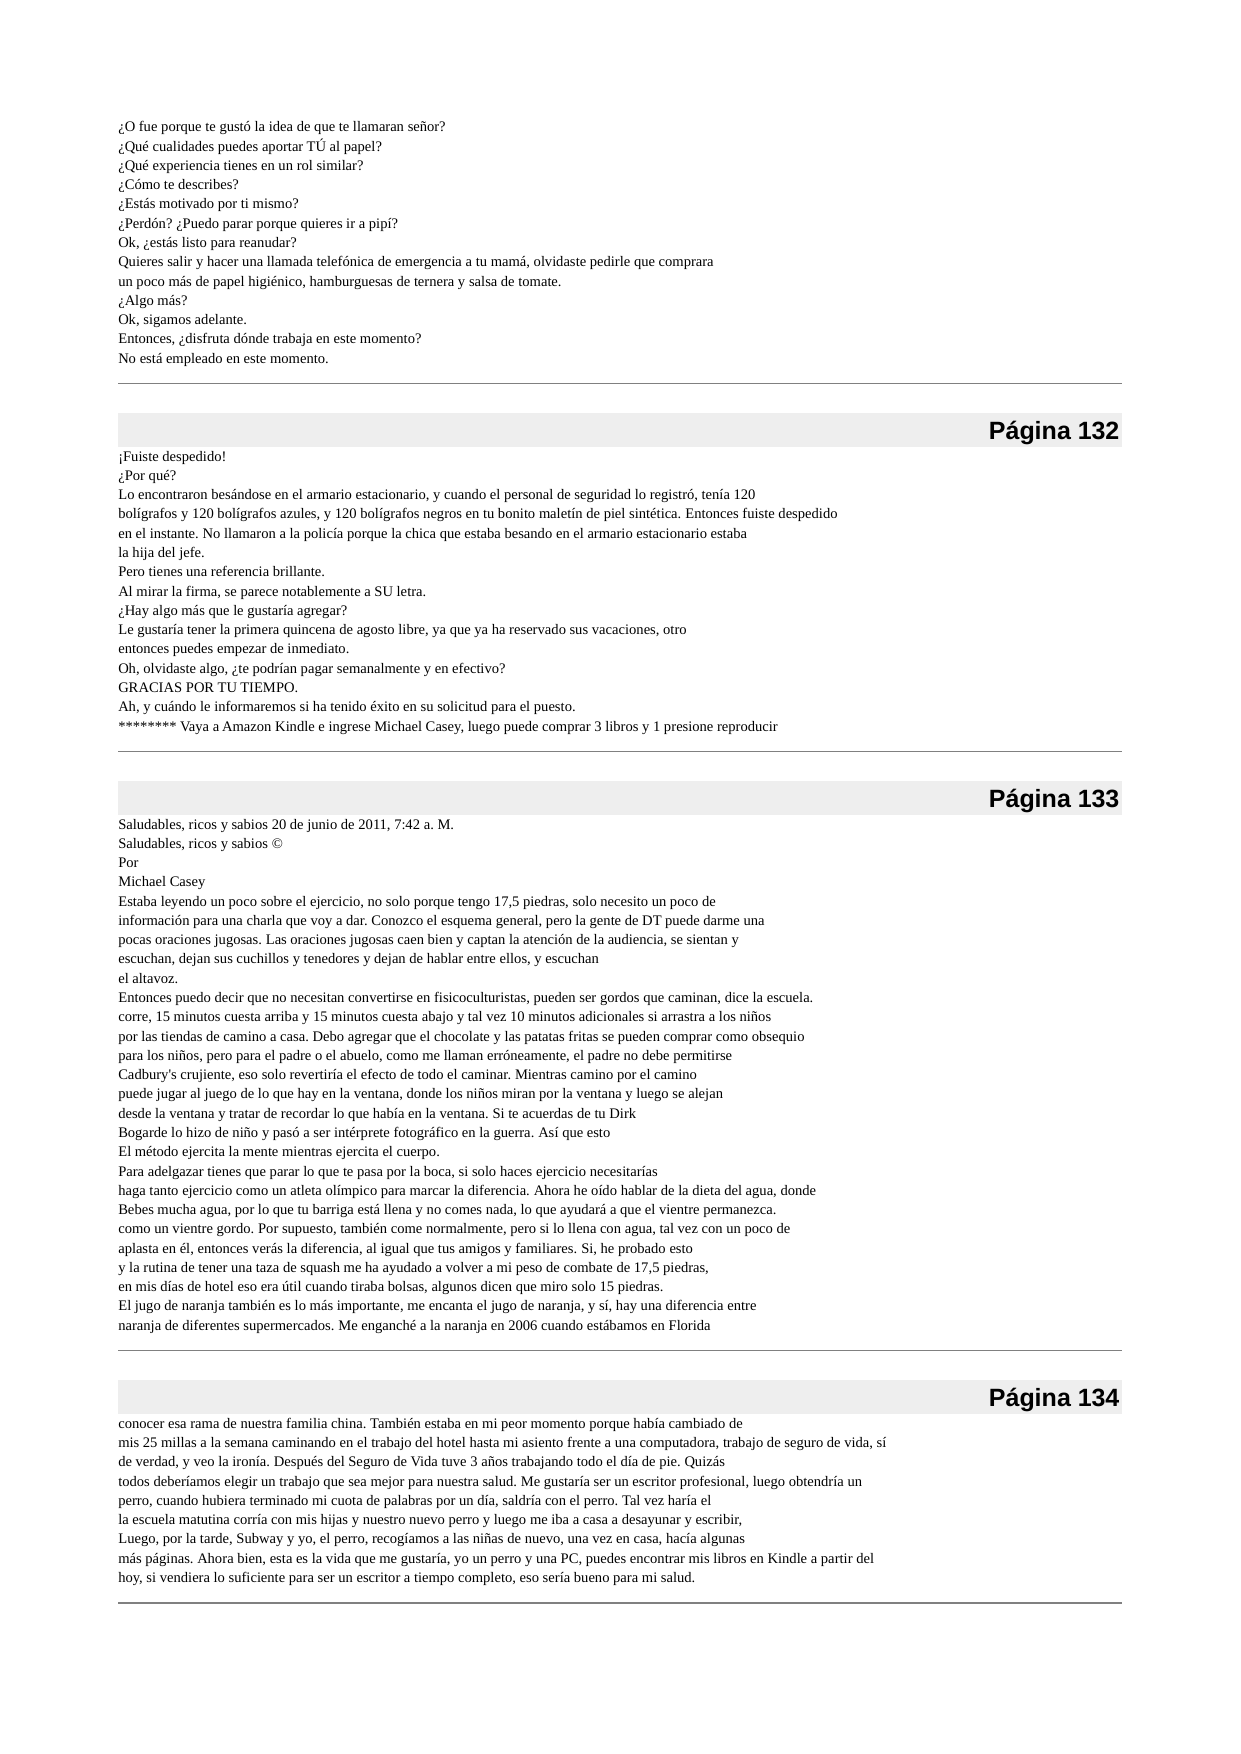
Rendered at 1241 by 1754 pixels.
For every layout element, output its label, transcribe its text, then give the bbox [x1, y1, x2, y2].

text mis 25 millas a la semana caminando en el trabajo del hotel hasta mi asiento frente a una computadora, trabajo de seguro de vida, sí [118, 1434, 1122, 1451]
text Bebes mucha agua, por lo que tu barriga está llena y no comes nada, lo que ayudará a que el vientre permanezca. [118, 1201, 1122, 1218]
text ¿Qué cualidades puedes aportar TÚ al papel? [118, 137, 1122, 154]
text Pero tienes una referencia brillante. [118, 563, 1122, 580]
text ¿Algo más? [118, 292, 1122, 308]
text ¿O fue porque te gustó la idea de que te llamaran señor? [118, 118, 1122, 135]
table_header Página 133 [118, 781, 1122, 815]
text ¿Por qué? [118, 467, 1122, 483]
text información para una charla que voy a dar. Conozco el esquema general, pero la gente de DT puede darme una [118, 912, 1122, 928]
text ¿Hay algo más que le gustaría agregar? [118, 602, 1122, 618]
text haga tanto ejercicio como un atleta olímpico para marcar la diferencia. Ahora he oído hablar de la dieta del agua, donde [118, 1182, 1122, 1198]
text ¿Cómo te describes? [118, 176, 1122, 193]
text Bogarde lo hizo de niño y pasó a ser intérprete fotográfico en la guerra. Así que esto [118, 1124, 1122, 1141]
text GRACIAS POR TU TIEMPO. [118, 679, 1122, 696]
text ¿Estás motivado por ti mismo? [118, 195, 1122, 212]
text Cadbury's crujiente, eso solo revertiría el efecto de todo el caminar. Mientras camino por el camino [118, 1066, 1122, 1083]
text el altavoz. [118, 969, 1122, 986]
text Al mirar la firma, se parece notablemente a SU letra. [118, 582, 1122, 599]
text Entonces puedo decir que no necesitan convertirse en fisicoculturistas, pueden ser gordos que caminan, dice la escuela. [118, 989, 1122, 1006]
text y la rutina de tener una taza de squash me ha ayudado a volver a mi peso de combate de 17,5 piedras, [118, 1259, 1122, 1275]
text escuchan, dejan sus cuchillos y tenedores y dejan de hablar entre ellos, y escuchan [118, 950, 1122, 967]
text más páginas. Ahora bien, esta es la vida que me gustaría, yo un perro y una PC, puedes encontrar mis libros en Kindle a partir del [118, 1549, 1122, 1566]
text Lo encontraron besándose en el armario estacionario, y cuando el personal de seguridad lo registró, tenía 120 [118, 486, 1122, 503]
text por las tiendas de camino a casa. Debo agregar que el chocolate y las patatas fritas se pueden comprar como obsequio [118, 1027, 1122, 1044]
text pocas oraciones jugosas. Las oraciones jugosas caen bien y captan la atención de la audiencia, se sientan y [118, 931, 1122, 948]
text Saludables, ricos y sabios © [118, 835, 1122, 851]
text aplasta en él, entonces verás la diferencia, al igual que tus amigos y familiares. Si, he probado esto [118, 1239, 1122, 1256]
text bolígrafos y 120 bolígrafos azules, y 120 bolígrafos negros en tu bonito maletín de piel sintética. Entonces fuiste despedido [118, 505, 1122, 522]
text Ok, sigamos adelante. [118, 311, 1122, 328]
text de verdad, y veo la ironía. Después del Seguro de Vida tuve 3 años trabajando todo el día de pie. Quizás [118, 1453, 1122, 1470]
text ¡Fuiste despedido! [118, 447, 1122, 464]
text ¿Qué experiencia tienes en un rol similar? [118, 157, 1122, 173]
text ¿Perdón? ¿Puedo parar porque quieres ir a pipí? [118, 214, 1122, 231]
text en mis días de hotel eso era útil cuando tiraba bolsas, algunos dicen que miro solo 15 piedras. [118, 1278, 1122, 1295]
text en el instante. No llamaron a la policía porque la chica que estaba besando en el armario estacionario estaba [118, 524, 1122, 541]
text Ok, ¿estás listo para reanudar? [118, 234, 1122, 251]
text Oh, olvidaste algo, ¿te podrían pagar semanalmente y en efectivo? [118, 659, 1122, 676]
text todos deberíamos elegir un trabajo que sea mejor para nuestra salud. Me gustaría ser un escritor profesional, luego obtendría un [118, 1472, 1122, 1489]
text Saludables, ricos y sabios 20 de junio de 2011, 7:42 a. M. [118, 815, 1122, 832]
text Entonces, ¿disfruta dónde trabaja en este momento? [118, 330, 1122, 347]
text No está empleado en este momento. [118, 349, 1122, 366]
table_header Página 132 [118, 413, 1122, 447]
text Para adelgazar tienes que parar lo que te pasa por la boca, si solo haces ejercicio necesitarías [118, 1162, 1122, 1179]
text Quieres salir y hacer una llamada telefónica de emergencia a tu mamá, olvidaste pedirle que comprara [118, 253, 1122, 270]
text El método ejercita la mente mientras ejercita el cuerpo. [118, 1143, 1122, 1160]
text un poco más de papel higiénico, hamburguesas de ternera y salsa de tomate. [118, 272, 1122, 289]
text desde la ventana y tratar de recordar lo que había en la ventana. Si te acuerdas de tu Dirk [118, 1104, 1122, 1121]
text Luego, por la tarde, Subway y yo, el perro, recogíamos a las niñas de nuevo, una vez en casa, hacía algunas [118, 1530, 1122, 1547]
text la escuela matutina corría con mis hijas y nuestro nuevo perro y luego me iba a casa a desayunar y escribir, [118, 1511, 1122, 1528]
text ******** Vaya a Amazon Kindle e ingrese Michael Casey, luego puede comprar 3 libros y 1 presione reproducir [118, 717, 1122, 734]
text Por [118, 854, 1122, 871]
text para los niños, pero para el padre o el abuelo, como me llaman erróneamente, el padre no debe permitirse [118, 1047, 1122, 1063]
text naranja de diferentes supermercados. Me enganché a la naranja en 2006 cuando estábamos en Florida [118, 1316, 1122, 1333]
text El jugo de naranja también es lo más importante, me encanta el jugo de naranja, y sí, hay una diferencia entre [118, 1297, 1122, 1314]
text como un vientre gordo. Por supuesto, también come normalmente, pero si lo llena con agua, tal vez con un poco de [118, 1220, 1122, 1237]
text perro, cuando hubiera terminado mi cuota de palabras por un día, saldría con el perro. Tal vez haría el [118, 1492, 1122, 1508]
text Ah, y cuándo le informaremos si ha tenido éxito en su solicitud para el puesto. [118, 698, 1122, 715]
text la hija del jefe. [118, 544, 1122, 561]
text puede jugar al juego de lo que hay en la ventana, donde los niños miran por la ventana y luego se alejan [118, 1085, 1122, 1102]
text entonces puedes empezar de inmediato. [118, 640, 1122, 657]
text corre, 15 minutos cuesta arriba y 15 minutos cuesta abajo y tal vez 10 minutos adicionales si arrastra a los niños [118, 1008, 1122, 1025]
text hoy, si vendiera lo suficiente para ser un escritor a tiempo completo, eso sería bueno para mi salud. [118, 1569, 1122, 1586]
text Estaba leyendo un poco sobre el ejercicio, no solo porque tengo 17,5 piedras, solo necesito un poco de [118, 892, 1122, 909]
text conocer esa rama de nuestra familia china. También estaba en mi peor momento porque había cambiado de [118, 1414, 1122, 1431]
text Michael Casey [118, 873, 1122, 890]
text Le gustaría tener la primera quincena de agosto libre, ya que ya ha reservado sus vacaciones, otro [118, 621, 1122, 638]
table_header Página 134 [118, 1380, 1122, 1414]
